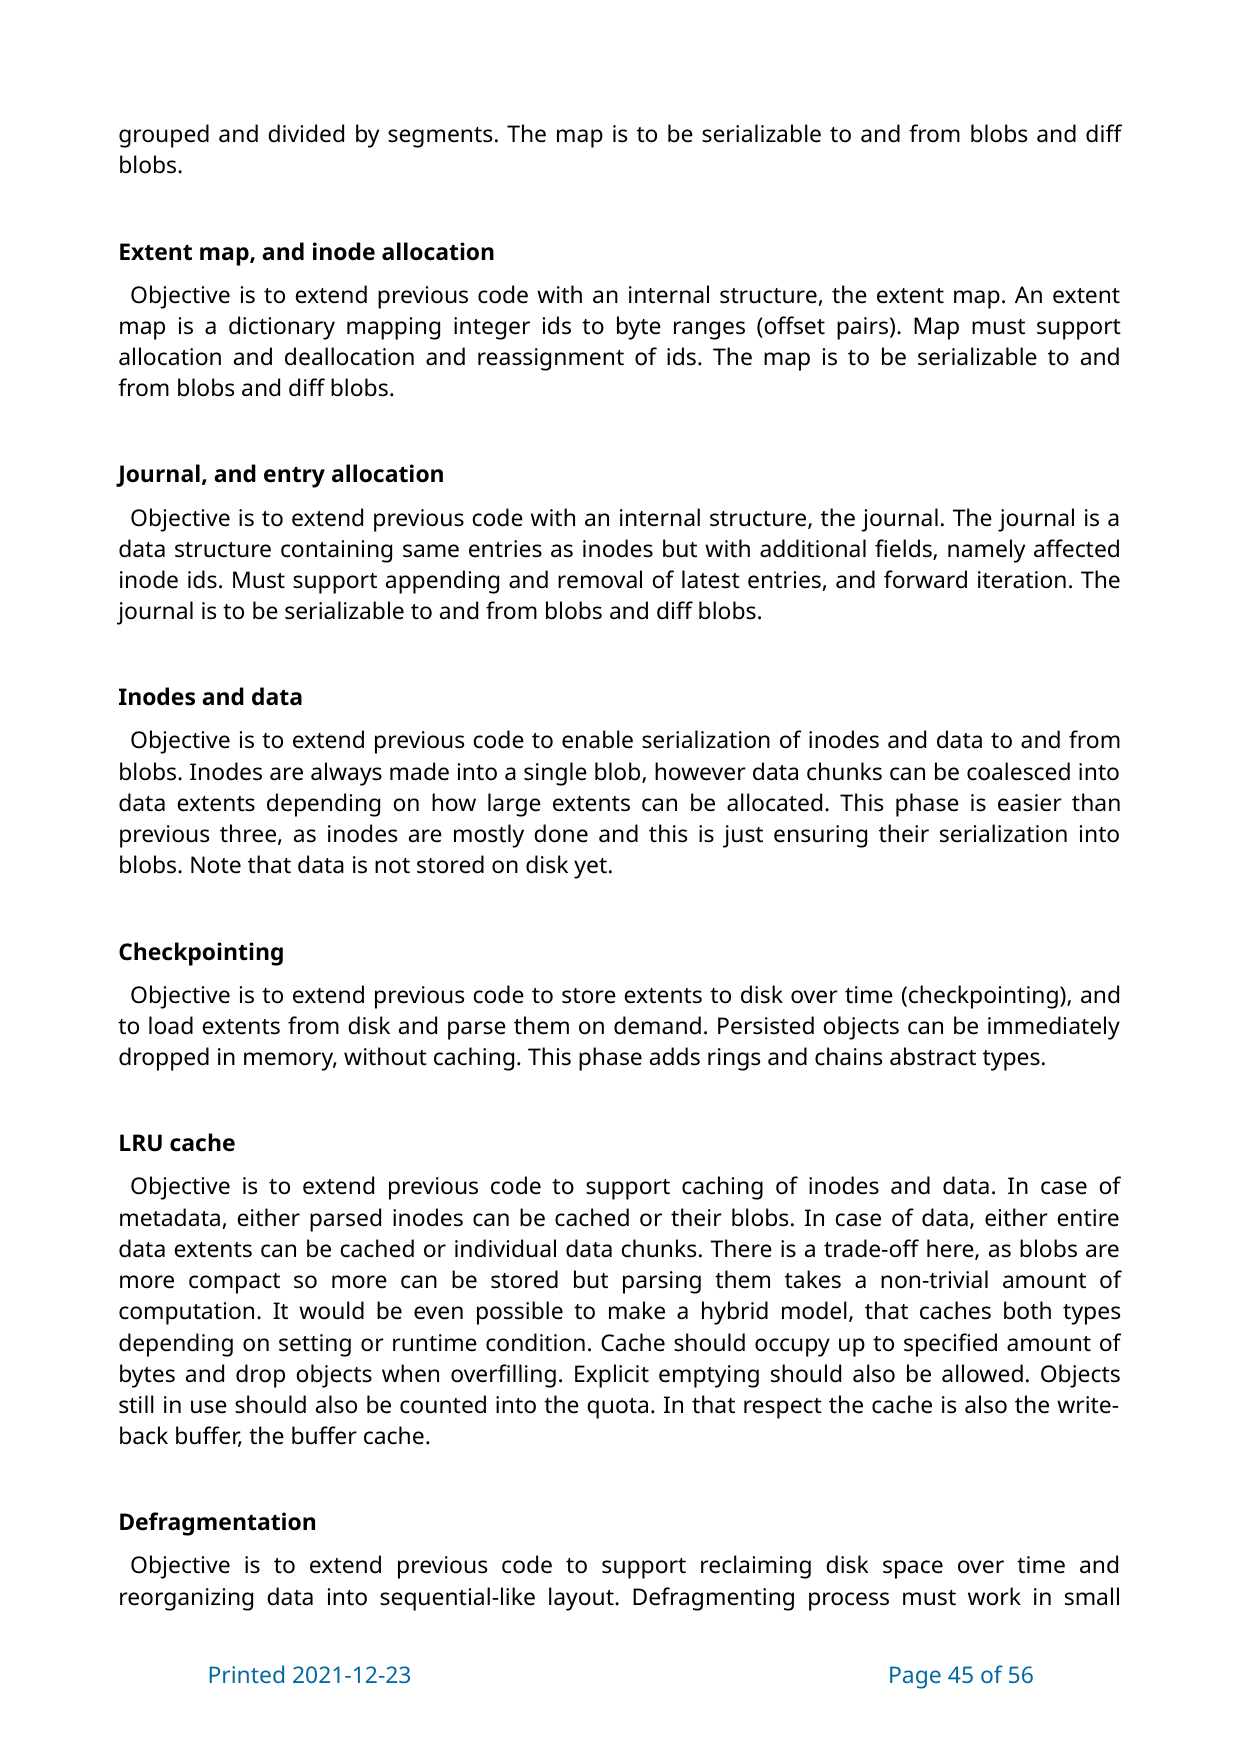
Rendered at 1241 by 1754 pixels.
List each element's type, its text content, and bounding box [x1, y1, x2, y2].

subtitle LRU cache [118, 1127, 1122, 1158]
text Objective is to extend previous code to support caching of inodes and data. In case of metadata, either parsed inodes can be cached or their blobs. In case of data, either entire data extents can be cached or individual data chunks. There is a trade-off here, as blobs are more compact so more can be stored but parsing them takes a non-trivial amount of computation. It would be even possible to make a hybrid model, that caches both types depending on setting or runtime condition. Cache should occupy up to specified amount of bytes and drop objects when overfilling. Explicit emptying should also be allowed. Objects still in use should also be counted into the quota. In that respect the cache is also the write-back buffer, the buffer cache. [118, 1170, 1122, 1451]
text Objective is to extend previous code with an internal structure, the extent map. An extent map is a dictionary mapping integer ids to byte ranges (offset pairs). Map must support allocation and deallocation and reassignment of ids. The map is to be serializable to and from blobs and diff blobs. [118, 278, 1122, 403]
text Objective is to extend previous code to store extents to disk over time (checkpointing), and to load extents from disk and parse them on demand. Persisted objects can be immediately dropped in memory, without caching. This phase adds rings and chains abstract types. [118, 978, 1122, 1072]
subtitle Defragmentation [118, 1506, 1122, 1538]
text grouped and divided by segments. The map is to be serializable to and from blobs and diff blobs. [118, 118, 1122, 181]
subtitle Inodes and data [118, 681, 1122, 713]
text Objective is to extend previous code to enable serialization of inodes and data to and from blobs. Inodes are always made into a single blob, however data chunks can be coalesced into data extents depending on how large extents can be allocated. This phase is easier than previous three, as inodes are mostly done and this is just ensuring their serialization into blobs. Note that data is not stored on disk yet. [118, 724, 1122, 881]
text Objective is to extend previous code to support reclaiming disk space over time and reorganizing data into sequential-like layout. Defragmenting process must work in small [118, 1549, 1122, 1612]
text Objective is to extend previous code with an internal structure, the journal. The journal is a data structure containing same entries as inodes but with additional fields, namely affected inode ids. Must support appending and removal of latest entries, and forward iteration. The journal is to be serializable to and from blobs and diff blobs. [118, 501, 1122, 626]
subtitle Extent map, and inode allocation [118, 236, 1122, 267]
subtitle Journal, and entry allocation [118, 458, 1122, 490]
subtitle Checkpointing [118, 936, 1122, 967]
